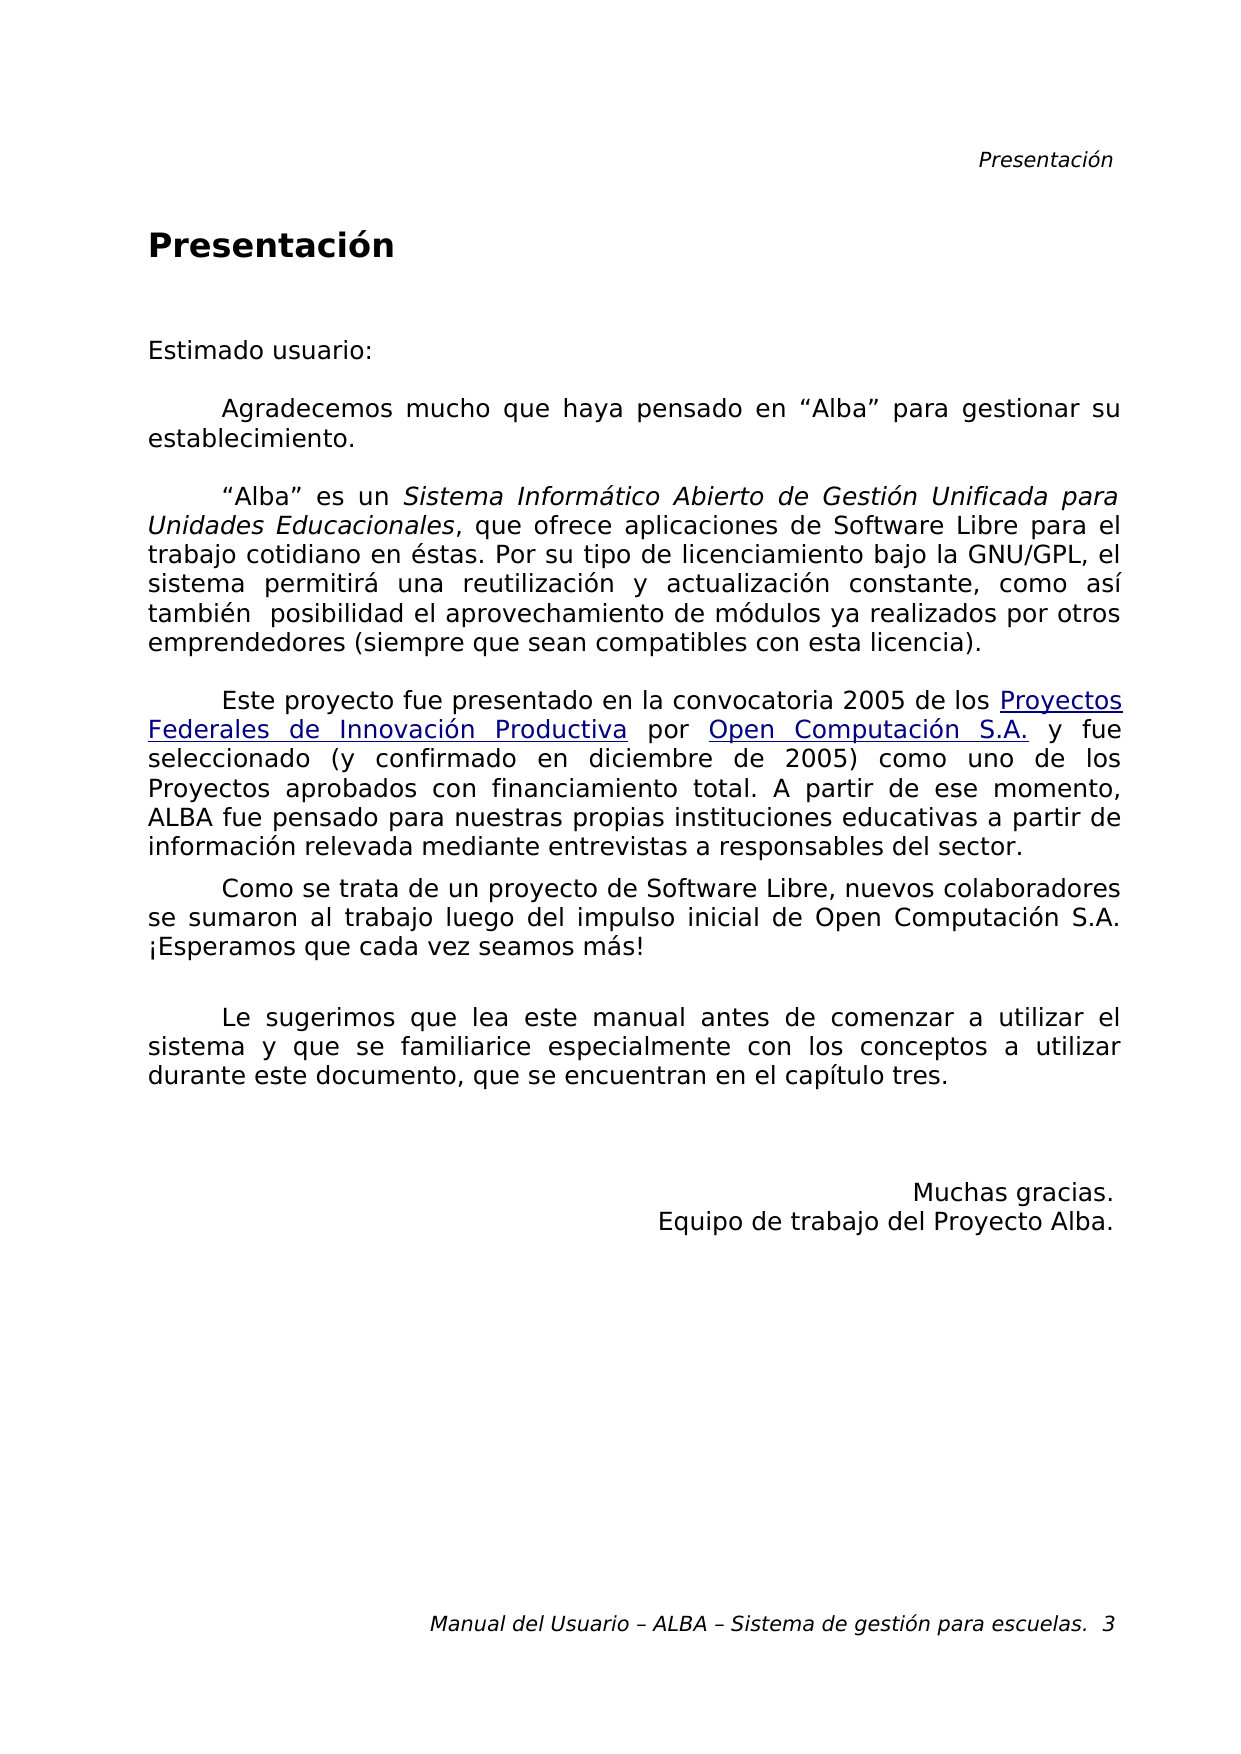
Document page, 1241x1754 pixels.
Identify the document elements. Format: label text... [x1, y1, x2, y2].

text Muchas gracias. [148, 1178, 1122, 1207]
subtitle Presentación [148, 226, 1122, 265]
text Estimado usuario: [148, 336, 1122, 365]
text Agradecemos mucho que haya pensado en “Alba” para gestionar su establecimiento. [148, 394, 1122, 453]
text Le sugerimos que lea este manual antes de comenzar a utilizar el sistema y que se familiarice especialmente con los conceptos a utilizar durante este documento, que se encuentran en el capítulo tres. [148, 1003, 1122, 1090]
text Como se trata de un proyecto de Software Libre, nuevos colaboradores se sumaron al trabajo luego del impulso inicial de Open Computación S.A. ¡Esperamos que cada vez seamos más! [148, 874, 1122, 961]
text Equipo de trabajo del Proyecto Alba. [148, 1207, 1122, 1236]
text Este proyecto fue presentado en la convocatoria 2005 de los Proyectos Federales de Innovación Productiva por Open Computación S.A. y fue seleccionado (y confirmado en diciembre de 2005) como uno de los Proyectos aprobados con financiamiento total. A partir de ese momento, ALBA fue pensado para nuestras propias instituciones educativas a partir de información relevada mediante entrevistas a responsables del sector. [148, 686, 1122, 861]
text “Alba” es un Sistema Informático Abierto de Gestión Unificada para Unidades Educacionales, que ofrece aplicaciones de Software Libre para el trabajo cotidiano en éstas. Por su tipo de licenciamiento bajo la GNU/GPL, el sistema permitirá una reutilización y actualización constante, como así también posibilidad el aprovechamiento de módulos ya realizados por otros emprendedores (siempre que sean compatibles con esta licencia). [148, 482, 1122, 657]
